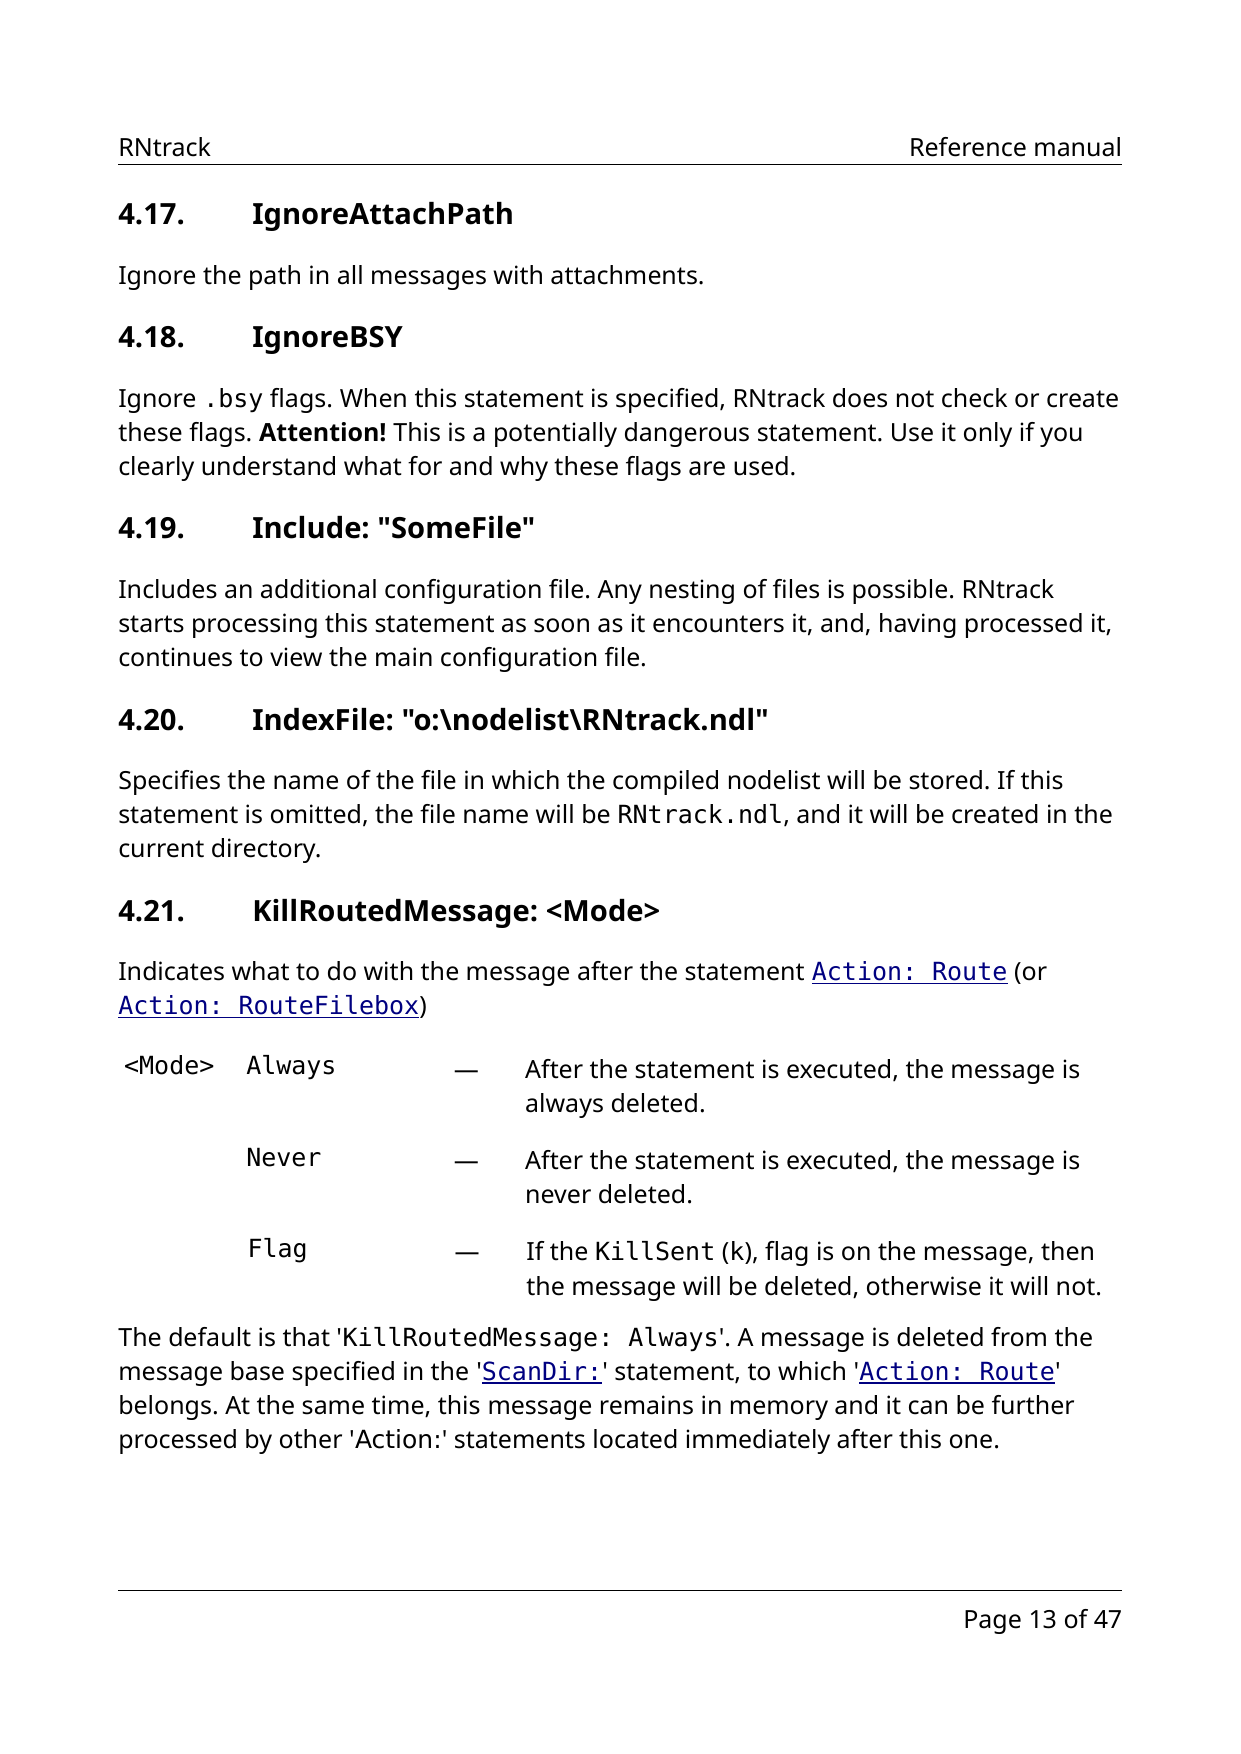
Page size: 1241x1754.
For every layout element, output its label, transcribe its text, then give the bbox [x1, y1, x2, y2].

subtitle IndexFile: "o:\nodelist\RNtrack.ndl" [118, 699, 1122, 738]
table_cell Flag [240, 1217, 413, 1308]
table_cell If the KillSent (k), flag is on the message, then the message will be deleted, otherwise it will not. [519, 1217, 1122, 1308]
subtitle IgnoreBSY [118, 317, 1122, 356]
table_cell [118, 1125, 240, 1217]
text Ignore the path in all messages with attachments. [118, 257, 1122, 292]
text Includes an additional configuration file. Any nesting of files is possible. RNtrack starts processing this statement as soon as it encounters it, and, having processed it, continues to view the main configuration file. [118, 572, 1122, 674]
text Indicates what to do with the message after the statement Action: Route (or Action: RouteFilebox) [118, 954, 1122, 1022]
table_header After the statement is executed, the message is always deleted. [519, 1034, 1122, 1125]
table_cell After the statement is executed, the message is never deleted. [519, 1125, 1122, 1217]
table_header Always [240, 1034, 413, 1125]
subtitle IgnoreAttachPath [118, 193, 1122, 233]
text Specifies the name of the file in which the compiled nodelist will be stored. If this statement is omitted, the file name will be RNtrack.ndl, and it will be created in the current directory. [118, 763, 1122, 865]
table_cell Never [240, 1125, 413, 1217]
table_header <Mode> [118, 1034, 240, 1125]
text Ignore .bsy flags. When this statement is specified, RNtrack does not check or create these flags. Attention! This is a potentially dangerous statement. Use it only if you clearly understand what for and why these flags are used. [118, 381, 1122, 483]
table_header — [413, 1034, 519, 1125]
subtitle KillRoutedMessage: <Mode> [118, 890, 1122, 930]
table_cell — [413, 1125, 519, 1217]
table_cell [118, 1217, 240, 1308]
text The default is that 'KillRoutedMessage: Always'. A message is deleted from the message base specified in the 'ScanDir:' statement, to which 'Action: Route' belongs. At the same time, this message remains in memory and it can be further processed by other 'Action:' statements located immediately after this one. [118, 1320, 1122, 1456]
table_cell — [413, 1217, 519, 1308]
subtitle Include: "SomeFile" [118, 508, 1122, 547]
